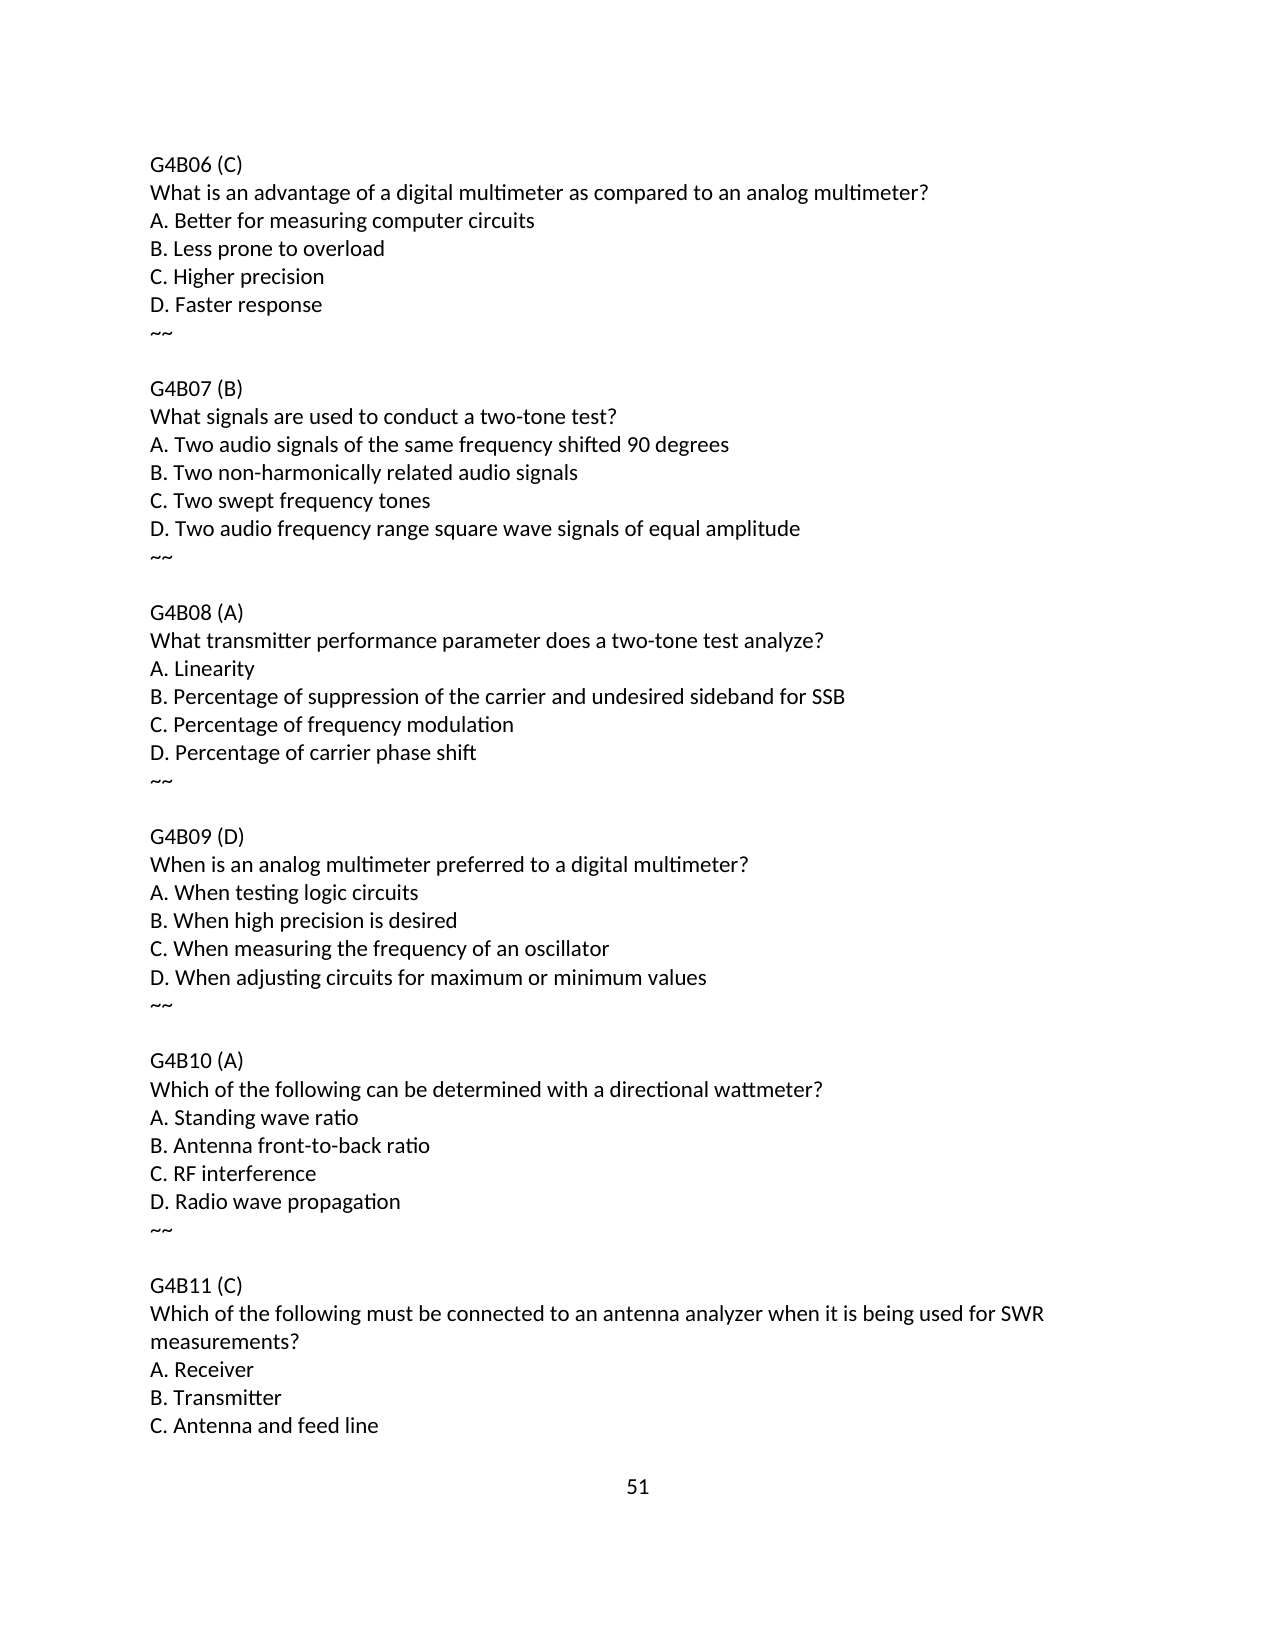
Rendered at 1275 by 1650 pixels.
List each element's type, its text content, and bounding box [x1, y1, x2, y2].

text C. When measuring the frequency of an oscillator [150, 934, 1125, 963]
text C. Higher precision [150, 262, 1125, 290]
text A. Standing wave ratio [150, 1103, 1125, 1131]
text B. Two non-harmonically related audio signals [150, 458, 1125, 486]
text Which of the following can be determined with a directional wattmeter? [150, 1075, 1125, 1103]
text D. Two audio frequency range square wave signals of equal amplitude [150, 514, 1125, 542]
text D. Faster response [150, 290, 1125, 318]
text A. When testing logic circuits [150, 878, 1125, 907]
text ~~ [150, 991, 1125, 1019]
text When is an analog multimeter preferred to a digital multimeter? [150, 851, 1125, 878]
text D. Radio wave propagation [150, 1187, 1125, 1215]
text G4B11 (C) [150, 1271, 1125, 1299]
text What transmitter performance parameter does a two-tone test analyze? [150, 626, 1125, 654]
text C. Two swept frequency tones [150, 486, 1125, 514]
text What is an advantage of a digital multimeter as compared to an analog multimeter? [150, 178, 1125, 206]
text G4B09 (D) [150, 822, 1125, 851]
text ~~ [150, 766, 1125, 794]
text D. Percentage of carrier phase shift [150, 738, 1125, 766]
text A. Linearity [150, 654, 1125, 682]
text C. Percentage of frequency modulation [150, 710, 1125, 738]
text ~~ [150, 1215, 1125, 1243]
text G4B06 (C) [150, 150, 1125, 178]
text B. When high precision is desired [150, 907, 1125, 934]
text C. Antenna and feed line [150, 1411, 1125, 1439]
text B. Percentage of suppression of the carrier and undesired sideband for SSB [150, 682, 1125, 710]
text B. Antenna front-to-back ratio [150, 1131, 1125, 1159]
text B. Less prone to overload [150, 234, 1125, 262]
text A. Better for measuring computer circuits [150, 206, 1125, 234]
text G4B08 (A) [150, 598, 1125, 626]
text G4B07 (B) [150, 374, 1125, 402]
text Which of the following must be connected to an antenna analyzer when it is being used for SWR measurements? [150, 1299, 1125, 1355]
text What signals are used to conduct a two-tone test? [150, 402, 1125, 430]
text A. Two audio signals of the same frequency shifted 90 degrees [150, 430, 1125, 458]
text ~~ [150, 318, 1125, 346]
text C. RF interference [150, 1159, 1125, 1187]
text ~~ [150, 542, 1125, 570]
text B. Transmitter [150, 1383, 1125, 1411]
text A. Receiver [150, 1355, 1125, 1383]
text G4B10 (A) [150, 1047, 1125, 1075]
text D. When adjusting circuits for maximum or minimum values [150, 963, 1125, 991]
